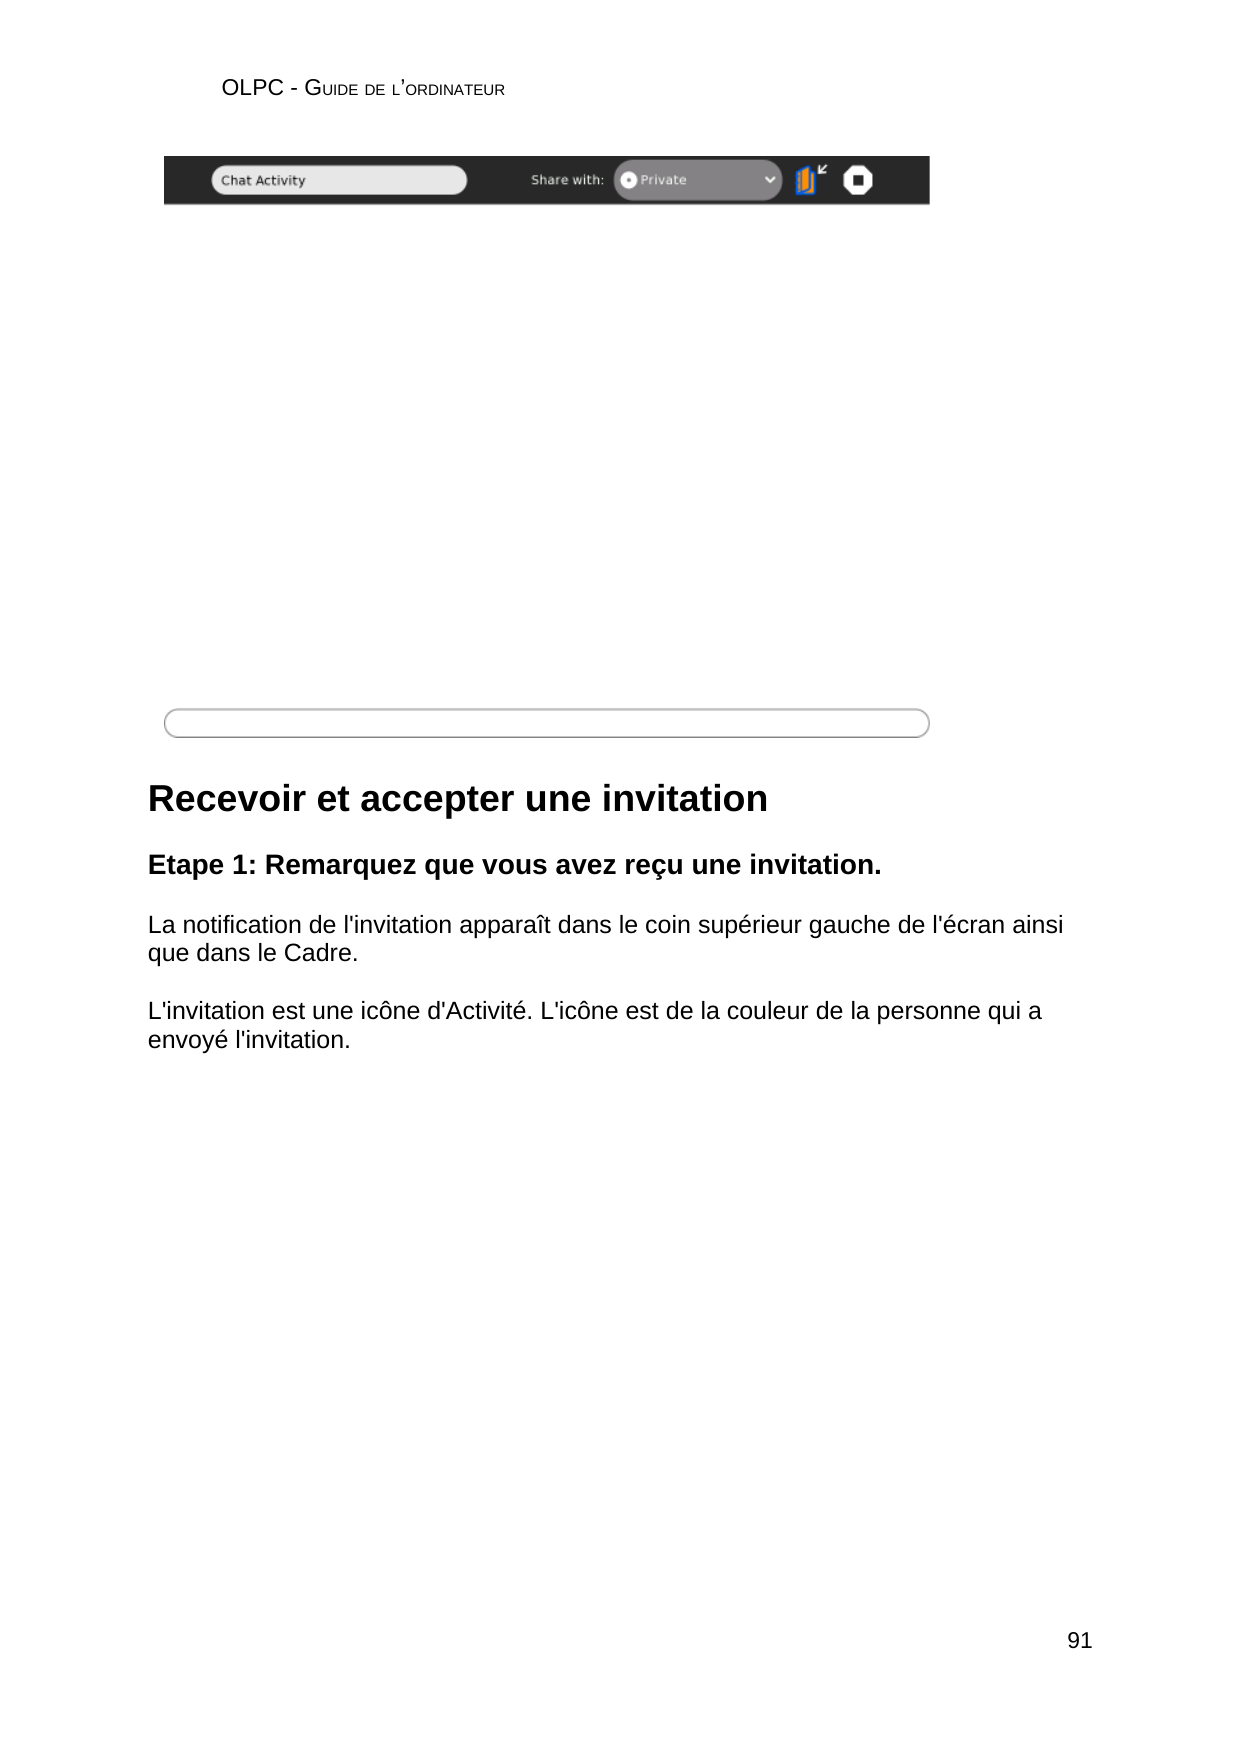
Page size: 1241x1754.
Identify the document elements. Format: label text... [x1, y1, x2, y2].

picture [164, 156, 930, 738]
text L'invitation est une icône d'Activité. L'icône est de la couleur de la personne qui a envoyé l'invitation. [148, 996, 1092, 1054]
text Etape 1: Remarquez que vous avez reçu une invitation. [148, 848, 1092, 880]
text La notification de l'invitation apparaît dans le coin supérieur gauche de l'écran ainsi que dans le Cadre. [148, 909, 1092, 967]
text Recevoir et accepter une invitation [148, 776, 1092, 819]
